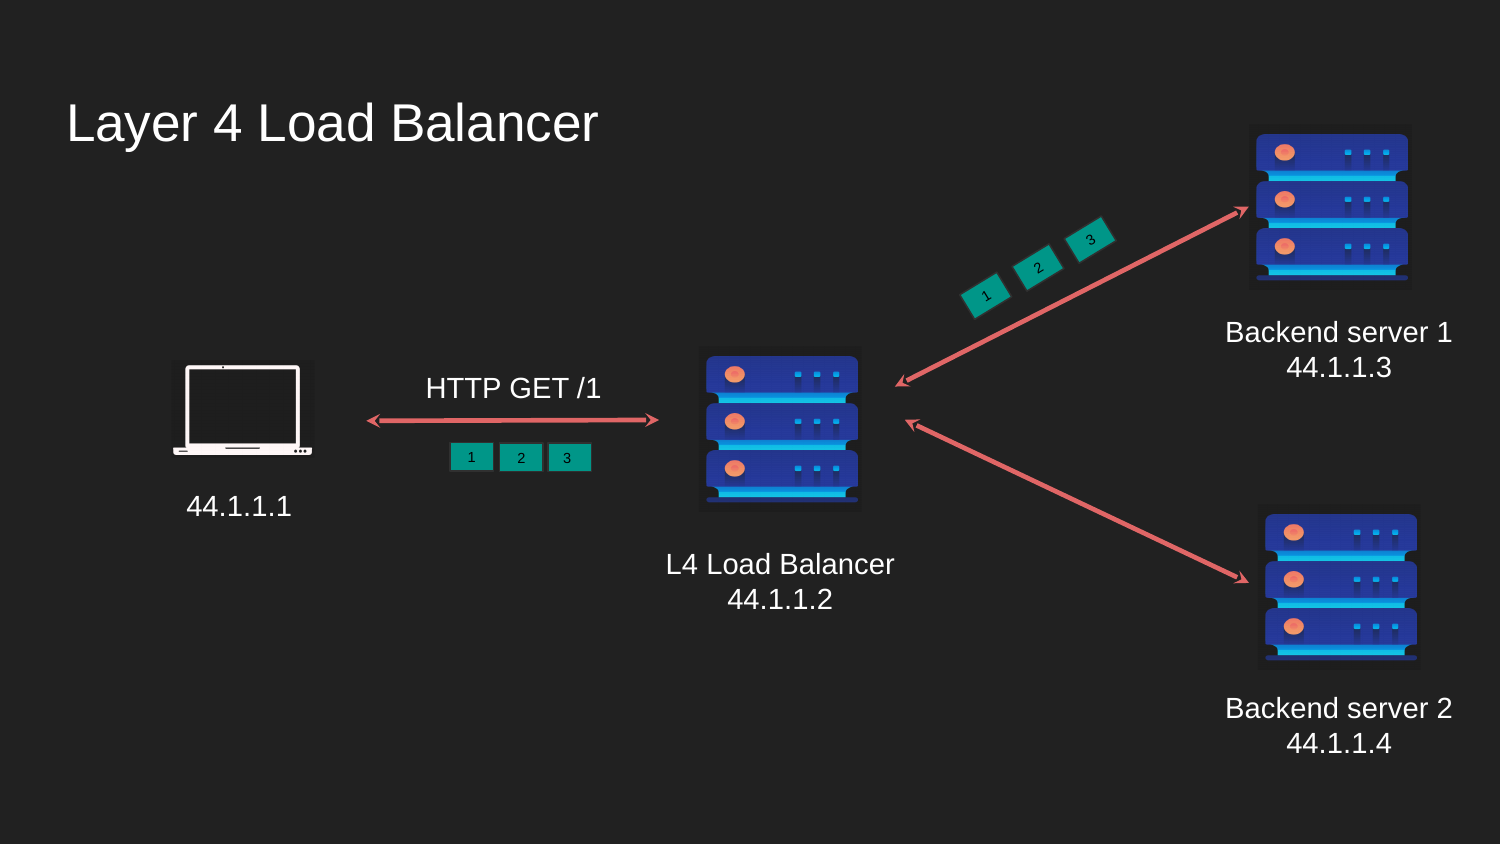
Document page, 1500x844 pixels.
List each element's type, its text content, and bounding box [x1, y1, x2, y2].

text_box 3 [548, 442, 592, 472]
text_box 1 [449, 442, 494, 472]
picture [171, 360, 315, 458]
picture [1257, 504, 1421, 670]
text_box 3 [1064, 216, 1117, 264]
text_box Backend server 1 44.1.1.3 [1205, 297, 1473, 392]
text_box Backend server 2 44.1.1.4 [1205, 674, 1473, 769]
text_box 44.1.1.1 [171, 472, 329, 531]
text_box L4 Load Balancer 44.1.1.2 [630, 530, 930, 625]
text_box 2 [499, 442, 543, 472]
text_box 1 [959, 272, 1012, 320]
text_box 2 [1011, 243, 1065, 292]
text_box HTTP GET /1 [371, 354, 656, 443]
picture [1249, 124, 1412, 290]
title Layer 4 Load Balancer [51, 72, 1449, 167]
picture [698, 346, 862, 512]
